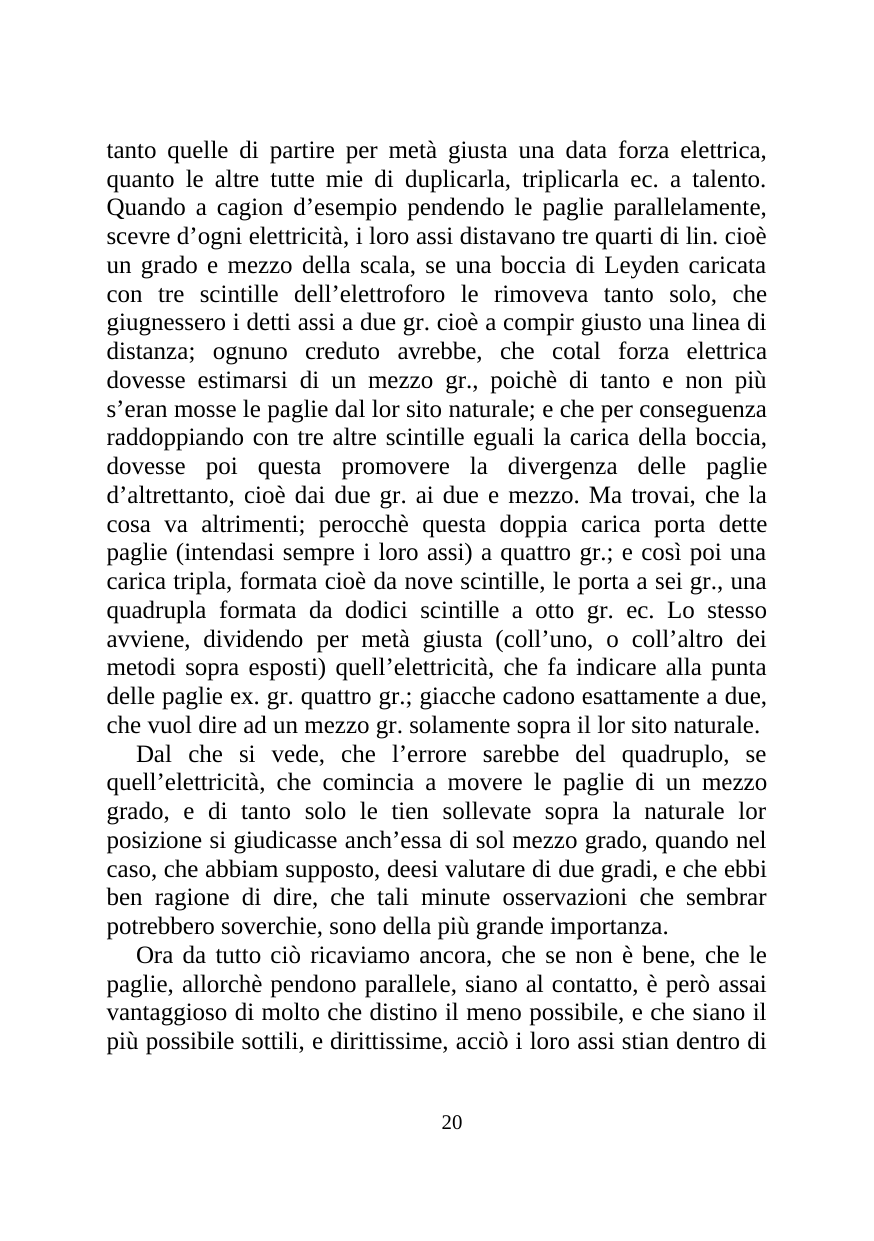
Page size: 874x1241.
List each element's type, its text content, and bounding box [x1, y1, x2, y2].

text Ora da tutto ciò ricaviamo ancora, che se non è bene, che le paglie, allorchè pendono parallele, siano al contatto, è però assai vantaggioso di molto che distino il meno possibile, e che siano il più possibile sottili, e dirittissime, acciò i loro assi stian dentro di [106, 940, 768, 1055]
text Dal che si vede, che l’errore sarebbe del quadruplo, se quell’elettricità, che comincia a movere le paglie di un mezzo grado, e di tanto solo le tien sollevate sopra la naturale lor posizione si giudicasse anch’essa di sol mezzo grado, quando nel caso, che abbiam supposto, deesi valutare di due gradi, e che ebbi ben ragione di dire, che tali minute osservazioni che sembrar potrebbero soverchie, sono della più grande importanza. [106, 739, 768, 940]
text tanto quelle di partire per metà giusta una data forza elettrica, quanto le altre tutte mie di duplicarla, triplicarla ec. a talento. Quando a cagion d’esempio pendendo le paglie parallelamente, scevre d’ogni elettricità, i loro assi distavano tre quarti di lin. cioè un grado e mezzo della scala, se una boccia di Leyden caricata con tre scintille dell’elettroforo le rimoveva tanto solo, che giugnessero i detti assi a due gr. cioè a compir giusto una linea di distanza; ognuno creduto avrebbe, che cotal forza elettrica dovesse estimarsi di un mezzo gr., poichè di tanto e non più s’eran mosse le paglie dal lor sito naturale; e che per conseguenza raddoppiando con tre altre scintille eguali la carica della boccia, dovesse poi questa promovere la divergenza delle paglie d’altrettanto, cioè dai due gr. ai due e mezzo. Ma trovai, che la cosa va altrimenti; perocchè questa doppia carica porta dette paglie (intendasi sempre i loro assi) a quattro gr.; e così poi una carica tripla, formata cioè da nove scintille, le porta a sei gr., una quadrupla formata da dodici scintille a otto gr. ec. Lo stesso avviene, dividendo per metà giusta (coll’uno, o coll’altro dei metodi sopra esposti) quell’elettricità, che fa indicare alla punta delle paglie ex. gr. quattro gr.; giacche cadono esattamente a due, che vuol dire ad un mezzo gr. solamente sopra il lor sito naturale. [106, 135, 768, 739]
